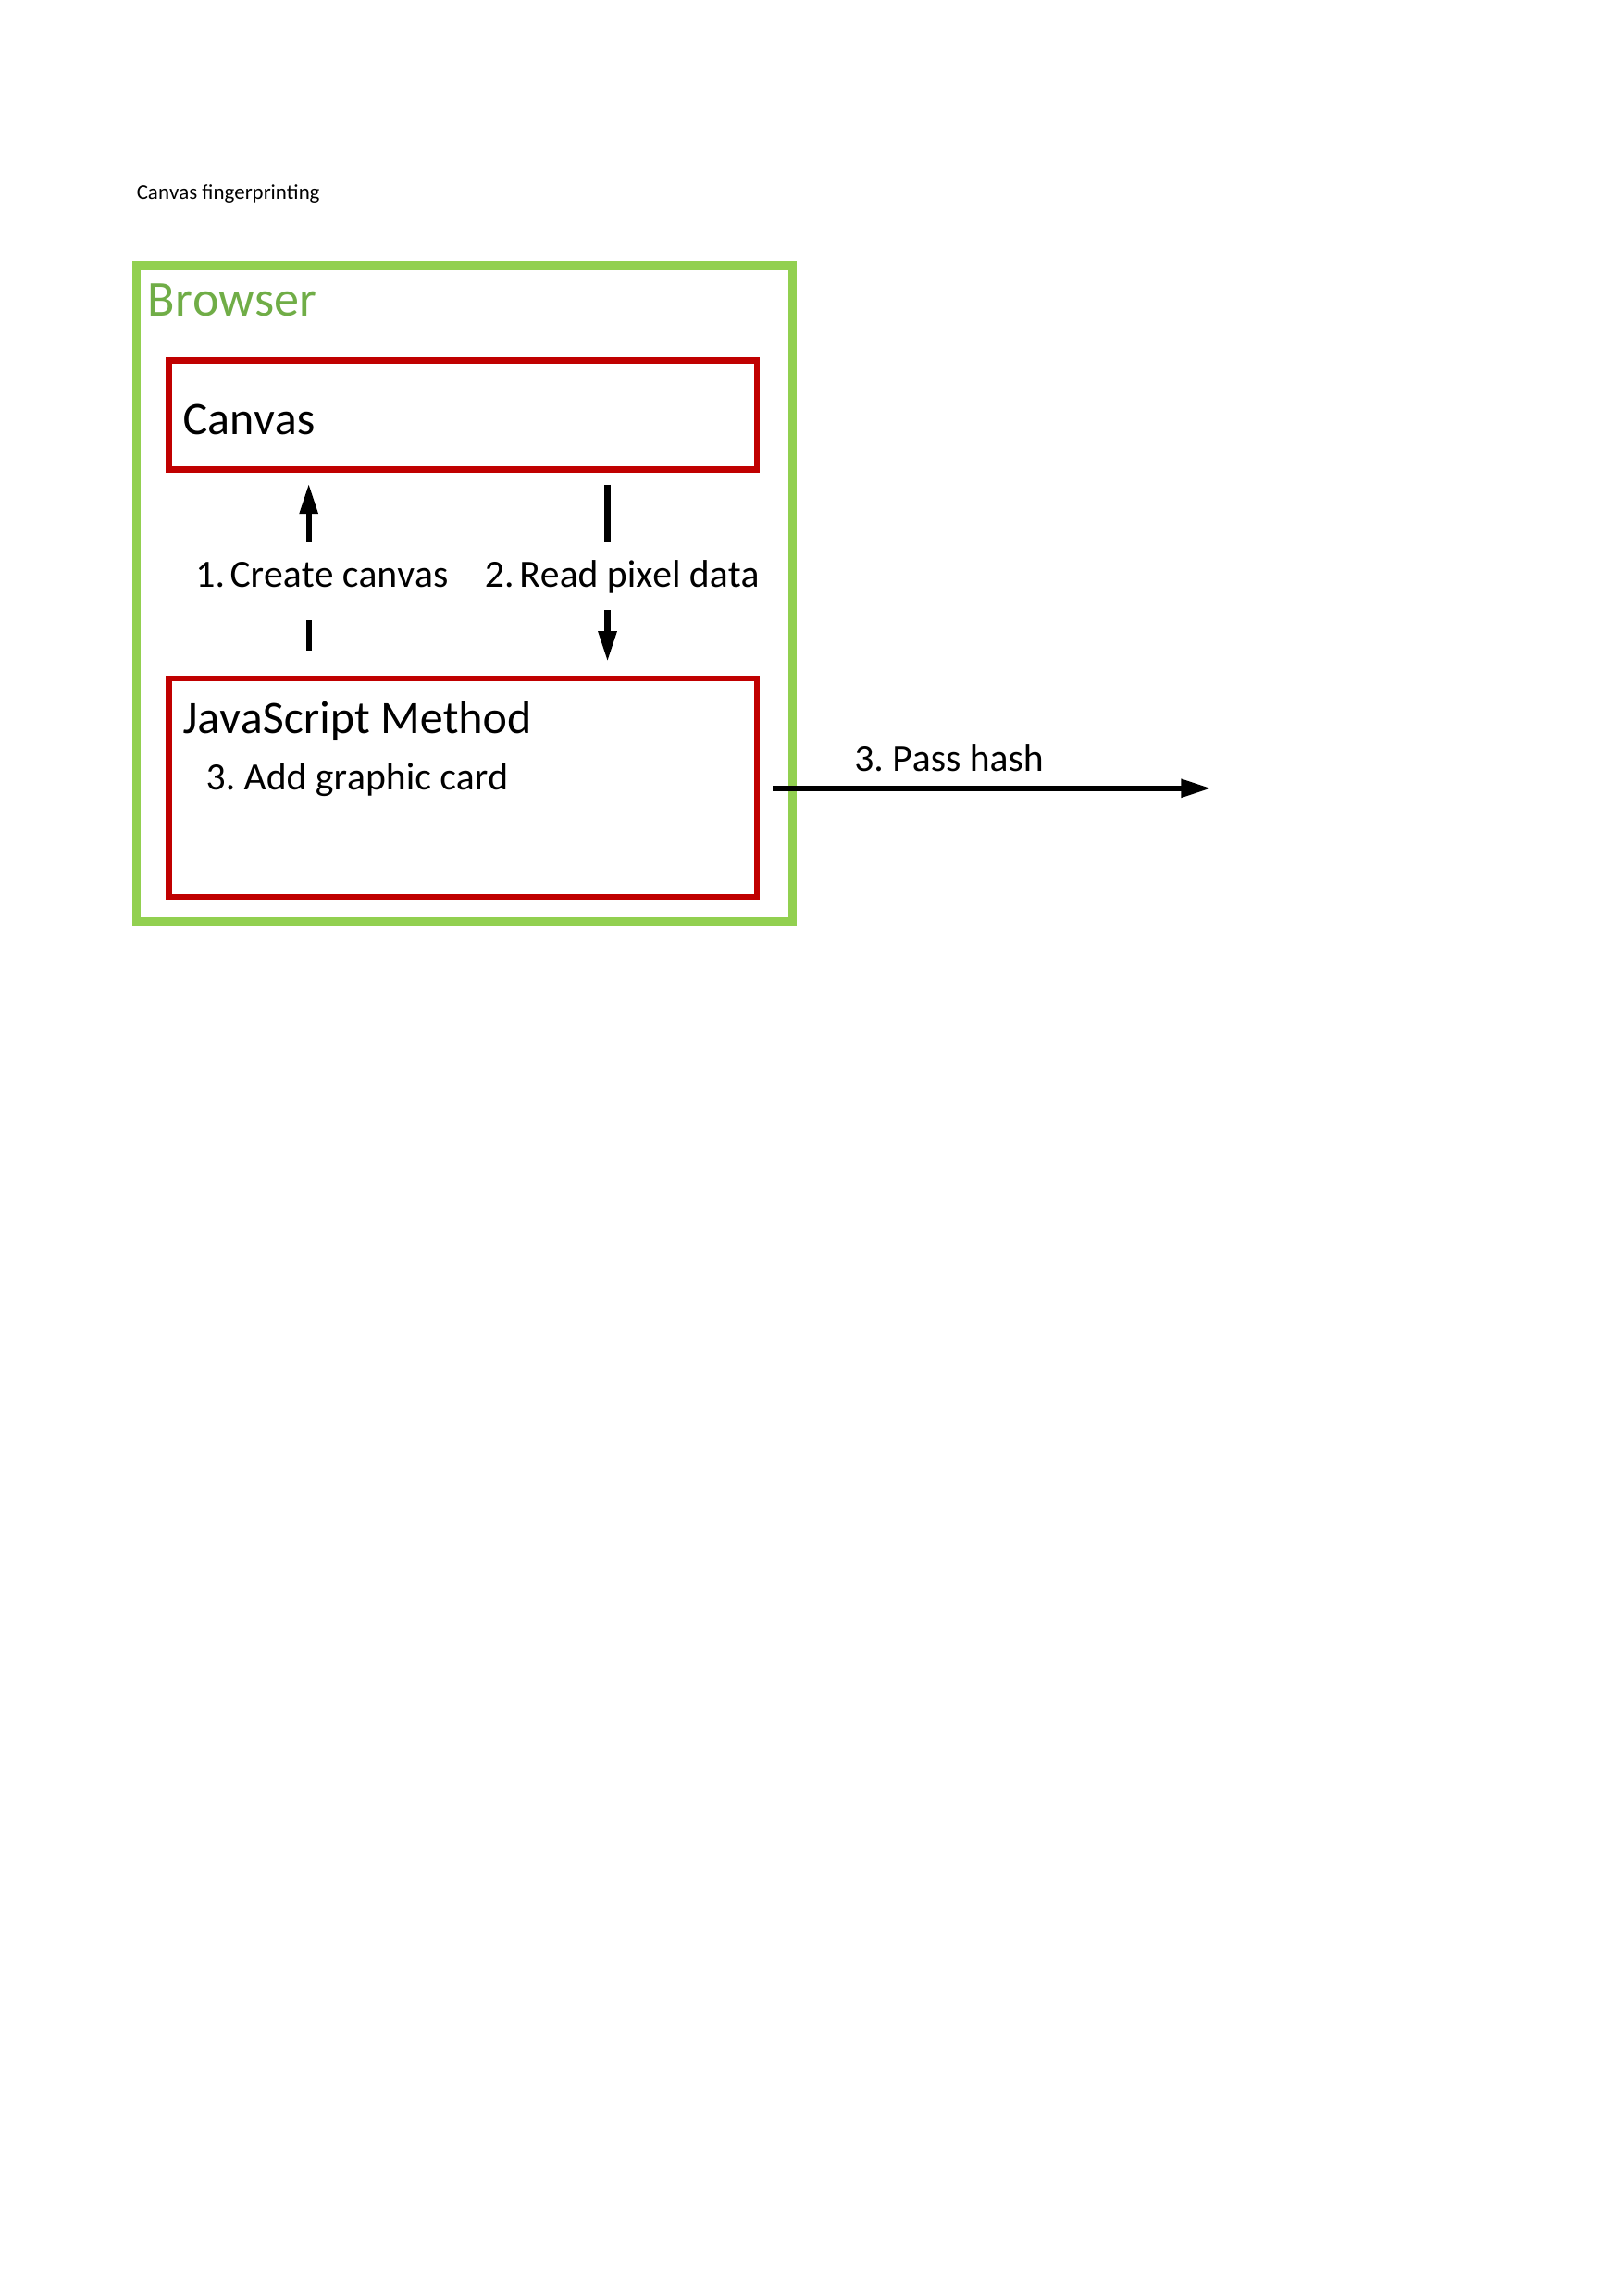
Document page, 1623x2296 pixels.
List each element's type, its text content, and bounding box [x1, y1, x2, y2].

text Canvas fingerprinting [137, 179, 1486, 205]
text 3. Pass hash [854, 734, 1158, 781]
list Create canvas [195, 550, 459, 597]
list Read pixel data [485, 550, 773, 597]
